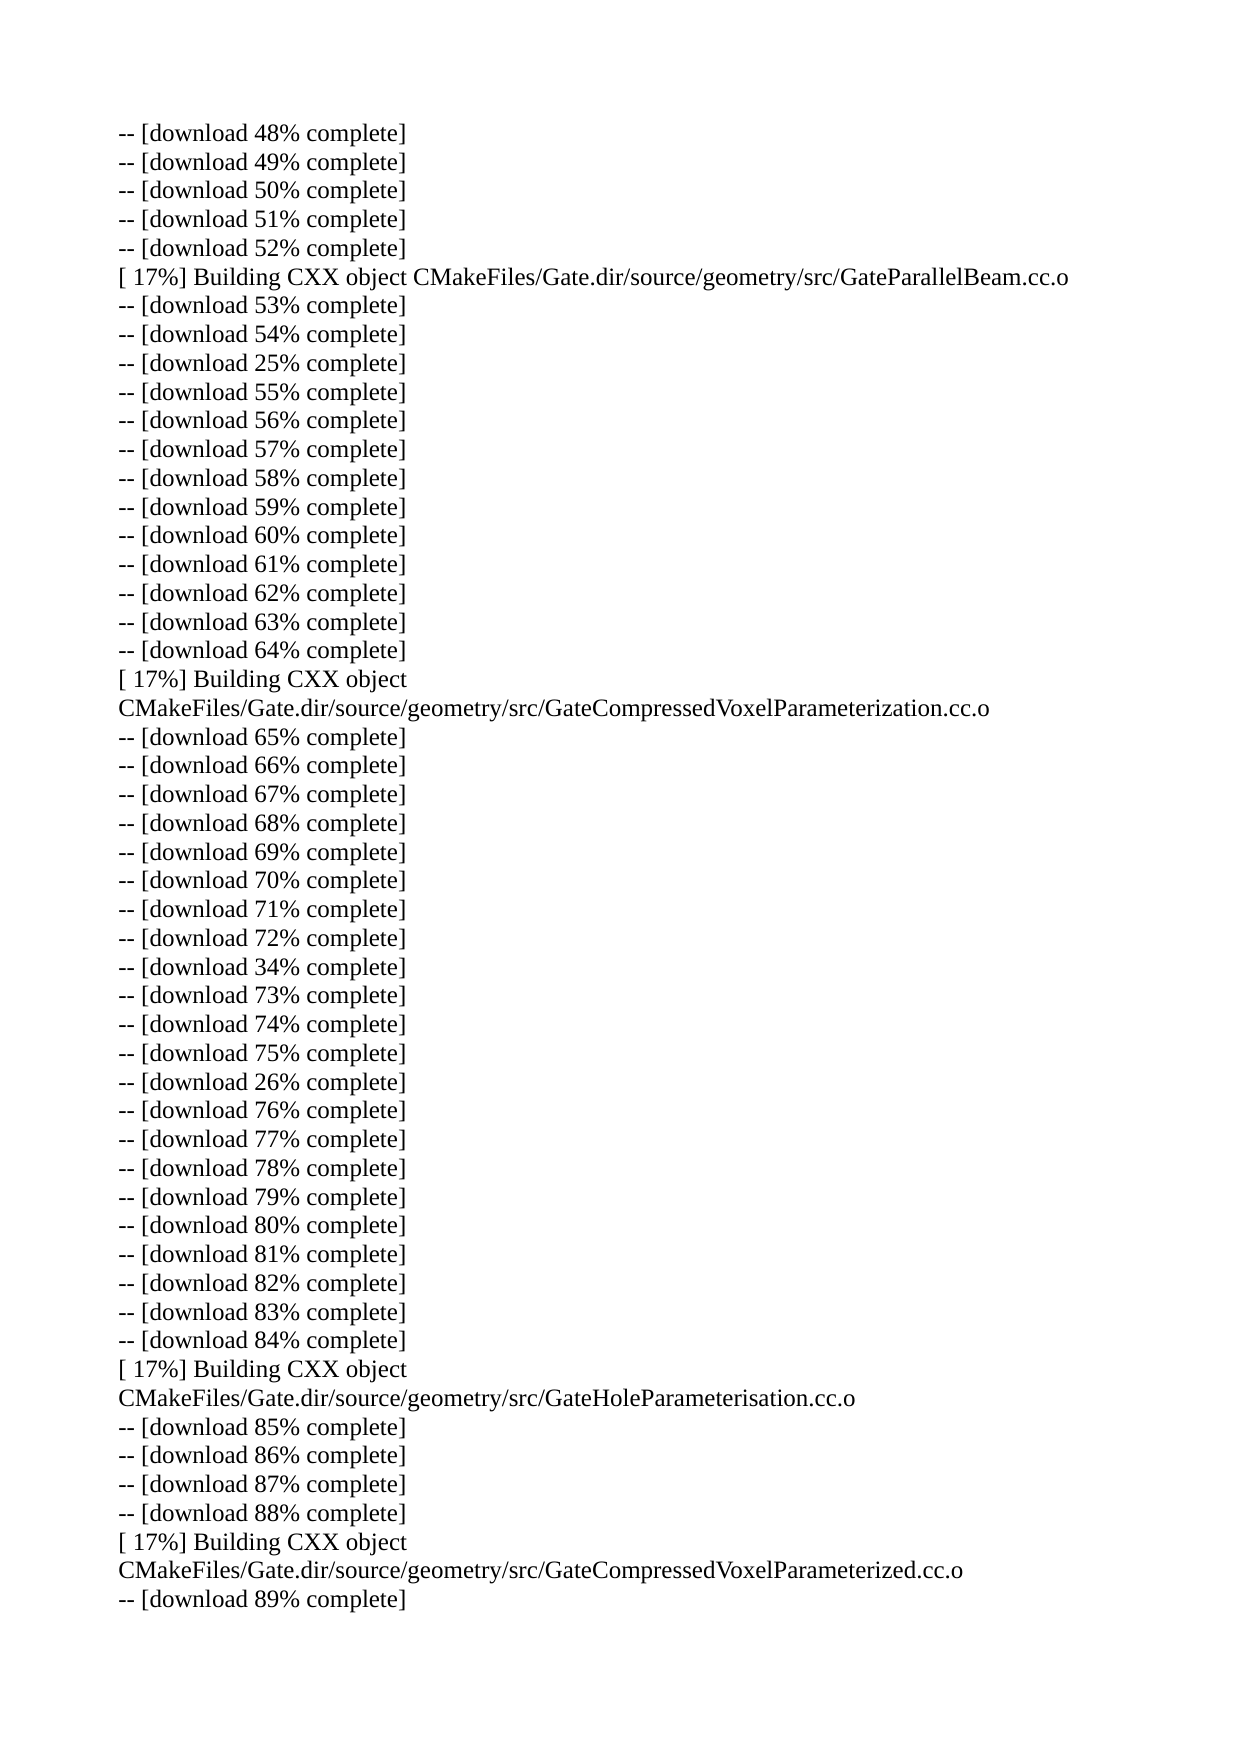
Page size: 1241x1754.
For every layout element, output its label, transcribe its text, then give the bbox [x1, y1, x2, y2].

text -- [download 85% complete] [118, 1412, 1122, 1441]
text -- [download 87% complete] [118, 1469, 1122, 1498]
text -- [download 89% complete] [118, 1584, 1122, 1613]
text -- [download 63% complete] [118, 607, 1122, 636]
text -- [download 34% complete] [118, 952, 1122, 981]
text -- [download 78% complete] [118, 1153, 1122, 1182]
text [ 17%] Building CXX object CMakeFiles/Gate.dir/source/geometry/src/GateCompressedVoxelParameterization.cc.o [118, 664, 1122, 722]
text [ 17%] Building CXX object CMakeFiles/Gate.dir/source/geometry/src/GateHoleParameterisation.cc.o [118, 1354, 1122, 1412]
text -- [download 69% complete] [118, 837, 1122, 866]
text -- [download 82% complete] [118, 1268, 1122, 1297]
text -- [download 79% complete] [118, 1182, 1122, 1211]
text -- [download 64% complete] [118, 636, 1122, 664]
text [ 17%] Building CXX object CMakeFiles/Gate.dir/source/geometry/src/GateParallelBeam.cc.o [118, 262, 1122, 291]
text -- [download 80% complete] [118, 1211, 1122, 1239]
text -- [download 83% complete] [118, 1297, 1122, 1326]
text -- [download 72% complete] [118, 923, 1122, 952]
text -- [download 71% complete] [118, 894, 1122, 923]
text -- [download 88% complete] [118, 1498, 1122, 1527]
text -- [download 84% complete] [118, 1326, 1122, 1354]
text -- [download 58% complete] [118, 463, 1122, 492]
text -- [download 65% complete] [118, 722, 1122, 751]
text -- [download 75% complete] [118, 1038, 1122, 1067]
text -- [download 76% complete] [118, 1096, 1122, 1124]
text [ 17%] Building CXX object CMakeFiles/Gate.dir/source/geometry/src/GateCompressedVoxelParameterized.cc.o [118, 1527, 1122, 1584]
text -- [download 81% complete] [118, 1239, 1122, 1268]
text -- [download 26% complete] [118, 1067, 1122, 1096]
text -- [download 74% complete] [118, 1009, 1122, 1038]
text -- [download 77% complete] [118, 1124, 1122, 1153]
text -- [download 67% complete] [118, 779, 1122, 808]
text -- [download 68% complete] [118, 808, 1122, 837]
text -- [download 25% complete] [118, 348, 1122, 377]
text -- [download 49% complete] [118, 147, 1122, 176]
text -- [download 66% complete] [118, 751, 1122, 779]
text -- [download 62% complete] [118, 578, 1122, 607]
text -- [download 60% complete] [118, 521, 1122, 549]
text -- [download 50% complete] [118, 176, 1122, 204]
text -- [download 61% complete] [118, 549, 1122, 578]
text -- [download 70% complete] [118, 866, 1122, 894]
text -- [download 55% complete] [118, 377, 1122, 406]
text -- [download 52% complete] [118, 233, 1122, 262]
text -- [download 56% complete] [118, 406, 1122, 434]
text -- [download 59% complete] [118, 492, 1122, 521]
text -- [download 54% complete] [118, 319, 1122, 348]
text -- [download 73% complete] [118, 981, 1122, 1009]
text -- [download 48% complete] [118, 118, 1122, 147]
text -- [download 86% complete] [118, 1441, 1122, 1469]
text -- [download 51% complete] [118, 204, 1122, 233]
text -- [download 53% complete] [118, 291, 1122, 319]
text -- [download 57% complete] [118, 434, 1122, 463]
